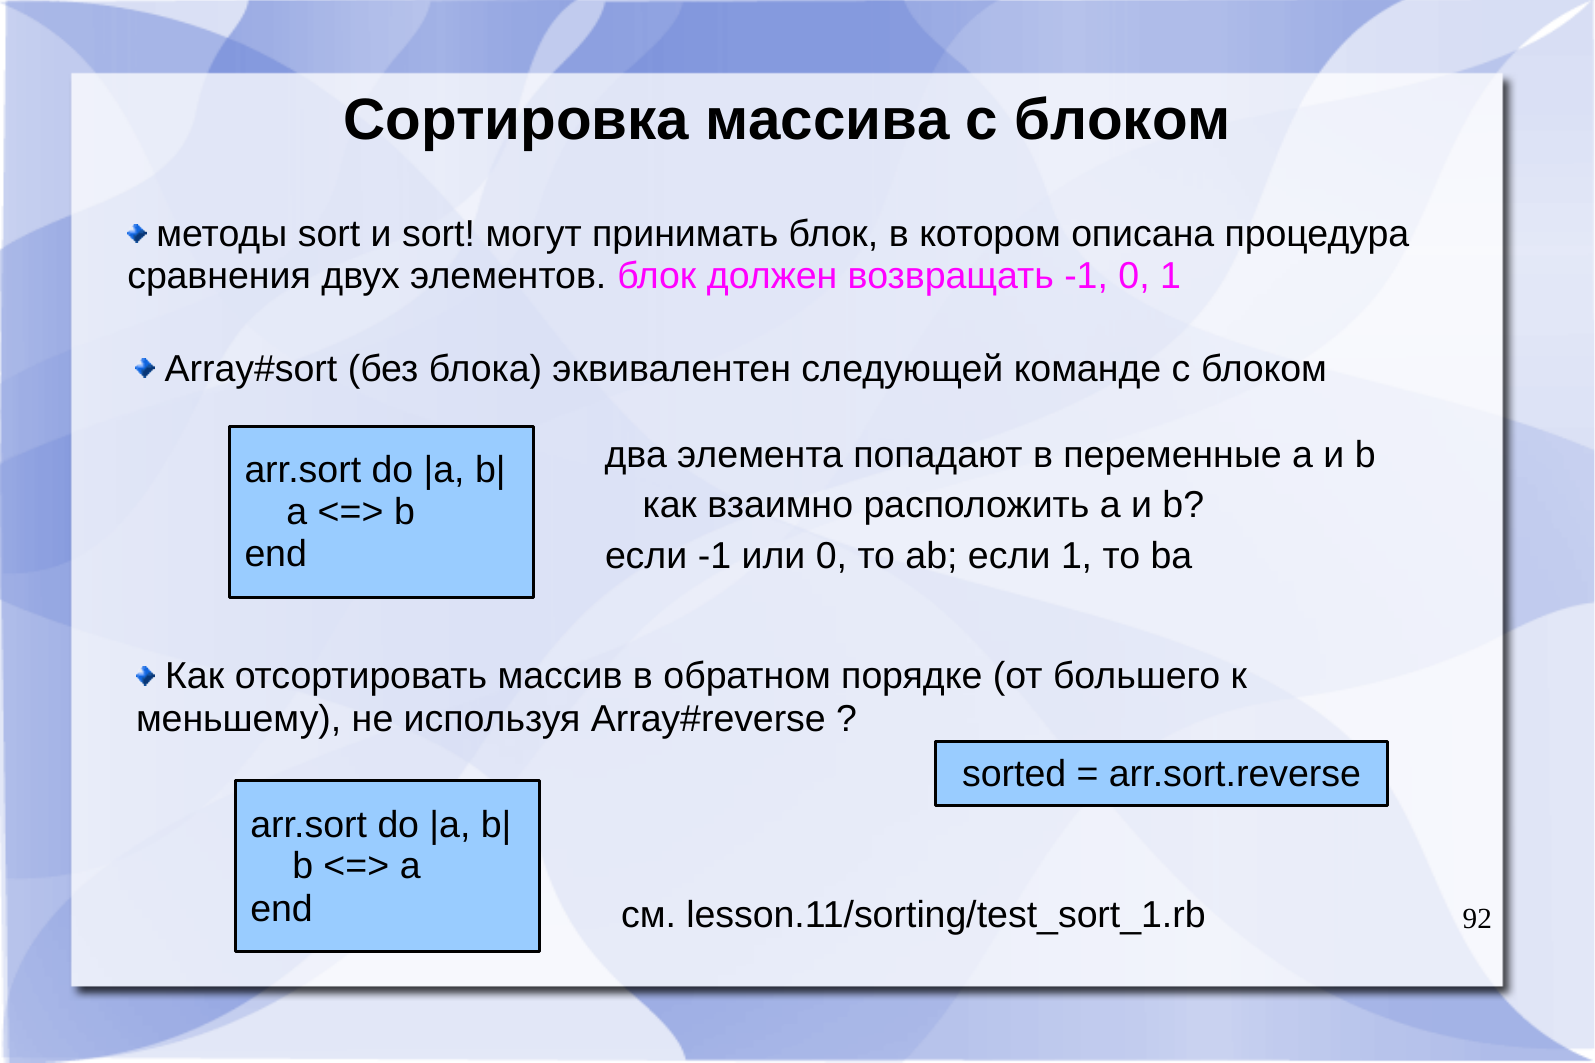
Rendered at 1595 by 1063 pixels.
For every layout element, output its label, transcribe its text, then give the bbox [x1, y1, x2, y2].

text_box arr.sort do |a, b| b <=> a end [235, 780, 540, 952]
title Сортировка массива с блоком [75, 75, 1501, 164]
text_box методы sort и sort! могут принимать блок, в котором описана процедура сравнения двух элементов. блок должен возвращать -1, 0, 1 [112, 205, 1463, 313]
picture [0, 0, 1595, 1063]
text_box Array#sort (без блока) эквивалентен следующей команде с блоком [120, 339, 1344, 397]
text_box как взаимно расположить a и b? [627, 483, 1220, 533]
text_box два элемента попадают в переменные a и b [589, 425, 1392, 483]
text_box sorted = arr.sort.reverse [935, 741, 1388, 806]
text_box Как отсортировать массив в обратном порядке (от большего к меньшему), не используя Array#reverse ? [121, 647, 1465, 747]
text_box если -1 или 0, то ab; если 1, то ba [590, 527, 1208, 584]
text_box см. lesson.11/sorting/test_sort_1.rb [595, 885, 1224, 943]
text_box arr.sort do |a, b| a <=> b end [229, 426, 534, 598]
